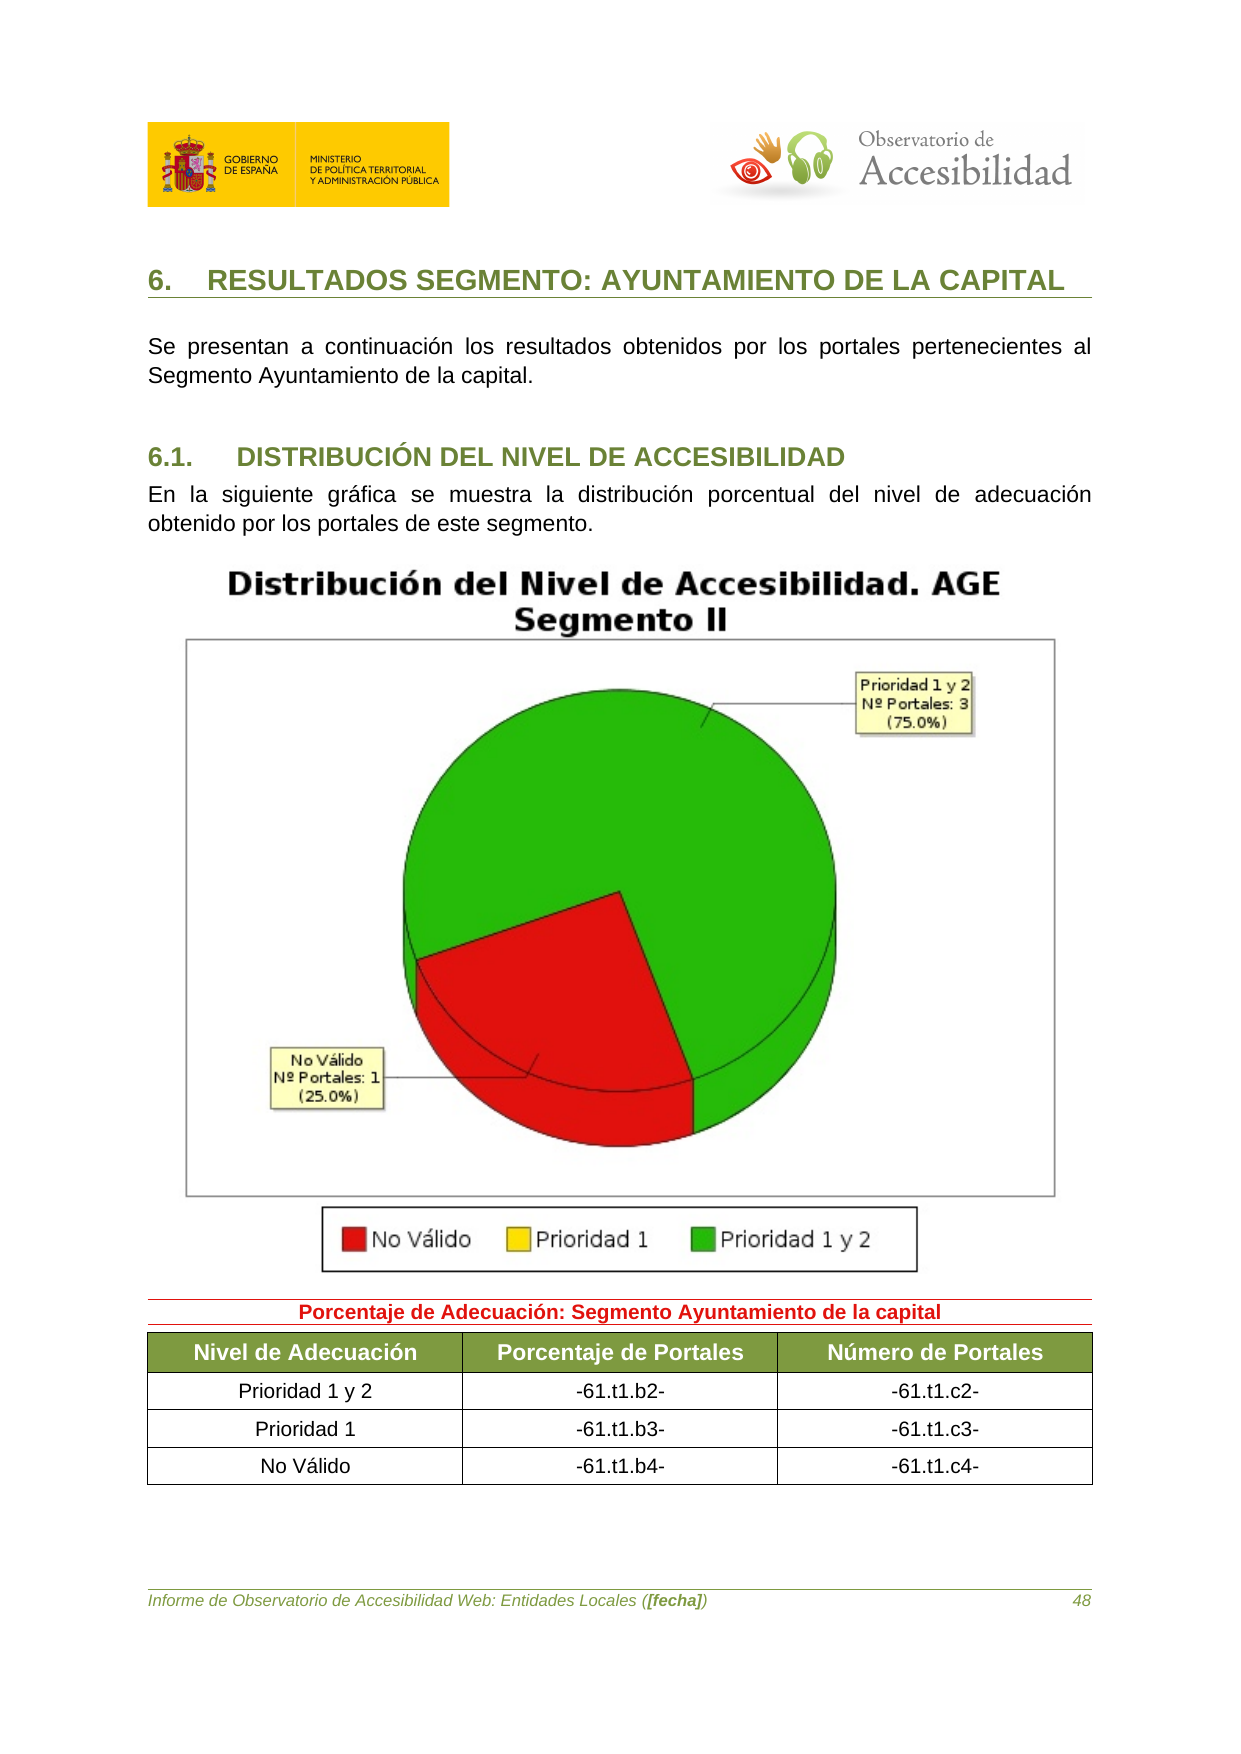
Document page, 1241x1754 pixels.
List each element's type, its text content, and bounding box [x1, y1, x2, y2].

table_cell No Válido [148, 1448, 462, 1484]
table_cell -61.t1.c4- [778, 1448, 1092, 1484]
table_header Número de Portales [778, 1333, 1092, 1372]
table_cell Prioridad 1 [148, 1410, 462, 1447]
table_cell -61.t1.c2- [778, 1373, 1092, 1409]
table_cell Prioridad 1 y 2 [148, 1373, 462, 1409]
table_cell -61.t1.c3- [778, 1410, 1092, 1447]
table_header Nivel de Adecuación [148, 1333, 462, 1372]
list Distribución del nivel de accesibilidad [148, 441, 1092, 472]
table_header Porcentaje de Portales [463, 1333, 777, 1372]
text Se presentan a continuación los resultados obtenidos por los portales pertenecientes al Segmento Ayuntamiento de la capital. [148, 333, 1092, 388]
text En la siguiente gráfica se muestra la distribución porcentual del nivel de adecuación obtenido por los portales de este segmento. [148, 481, 1092, 537]
table_cell -61.t1.b3- [463, 1410, 777, 1447]
table_cell -61.t1.b2- [463, 1373, 777, 1409]
text Porcentaje de Adecuación: Segmento Ayuntamiento de la capital [148, 1300, 1092, 1324]
list Resultados Segmento: Ayuntamiento de la capital [148, 263, 1092, 297]
table_cell -61.t1.b4- [463, 1448, 777, 1484]
